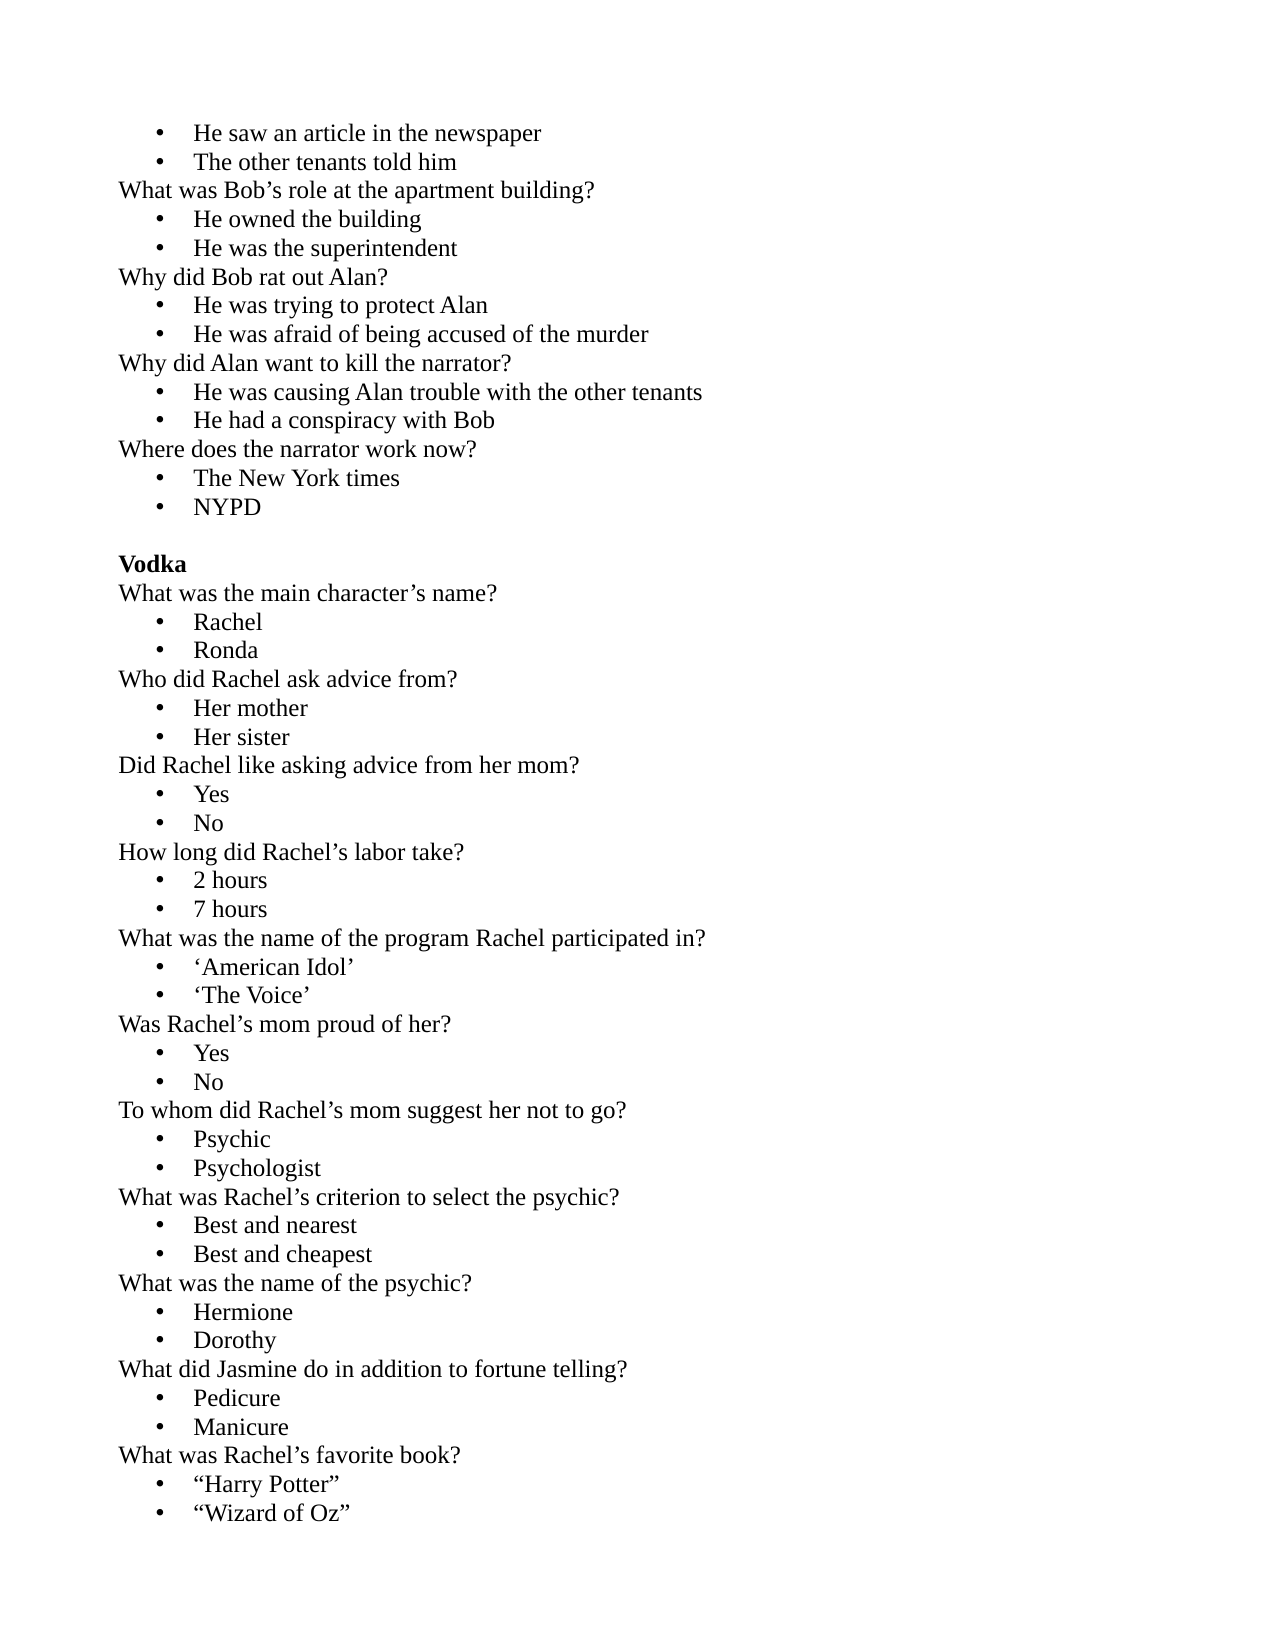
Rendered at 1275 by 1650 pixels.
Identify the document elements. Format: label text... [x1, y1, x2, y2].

list He was trying to protect Alan [156, 291, 1157, 319]
list Psychic [156, 1124, 1157, 1153]
list The other tenants told him [156, 147, 1157, 176]
text Who did Rachel ask advice from? [118, 664, 1157, 693]
list Pedicure [156, 1383, 1157, 1412]
text What was Rachel’s favorite book? [118, 1441, 1157, 1469]
text Was Rachel’s mom proud of her? [118, 1009, 1157, 1038]
list “Wizard of Oz” [156, 1498, 1157, 1527]
list He was afraid of being accused of the murder [156, 319, 1157, 348]
list ‘American Idol’ [156, 952, 1157, 981]
list 7 hours [156, 894, 1157, 923]
text Why did Bob rat out Alan? [118, 262, 1157, 291]
list “Harry Potter” [156, 1469, 1157, 1498]
text To whom did Rachel’s mom suggest her not to go? [118, 1096, 1157, 1124]
text What was the name of the program Rachel participated in? [118, 923, 1157, 952]
list He had a conspiracy with Bob [156, 406, 1157, 434]
list No [156, 1067, 1157, 1096]
list 2 hours [156, 866, 1157, 894]
text What was the name of the psychic? [118, 1268, 1157, 1297]
list Her sister [156, 722, 1157, 751]
list ‘The Voice’ [156, 981, 1157, 1009]
text Vodka [118, 549, 1157, 578]
list Manicure [156, 1412, 1157, 1441]
list Ronda [156, 636, 1157, 664]
list NYPD [156, 492, 1157, 521]
list No [156, 808, 1157, 837]
text Why did Alan want to kill the narrator? [118, 348, 1157, 377]
text What was the main character’s name? [118, 578, 1157, 607]
text What did Jasmine do in addition to fortune telling? [118, 1354, 1157, 1383]
list He saw an article in the newspaper [156, 118, 1157, 147]
text How long did Rachel’s labor take? [118, 837, 1157, 866]
list Psychologist [156, 1153, 1157, 1182]
text What was Rachel’s criterion to select the psychic? [118, 1182, 1157, 1211]
list He was causing Alan trouble with the other tenants [156, 377, 1157, 406]
text What was Bob’s role at the apartment building? [118, 176, 1157, 204]
list Yes [156, 779, 1157, 808]
list He was the superintendent [156, 233, 1157, 262]
text Where does the narrator work now? [118, 434, 1157, 463]
list Dorothy [156, 1326, 1157, 1354]
list Hermione [156, 1297, 1157, 1326]
list The New York times [156, 463, 1157, 492]
list He owned the building [156, 204, 1157, 233]
list Rachel [156, 607, 1157, 636]
list Yes [156, 1038, 1157, 1067]
list Best and cheapest [156, 1239, 1157, 1268]
list Best and nearest [156, 1211, 1157, 1239]
text Did Rachel like asking advice from her mom? [118, 751, 1157, 779]
list Her mother [156, 693, 1157, 722]
